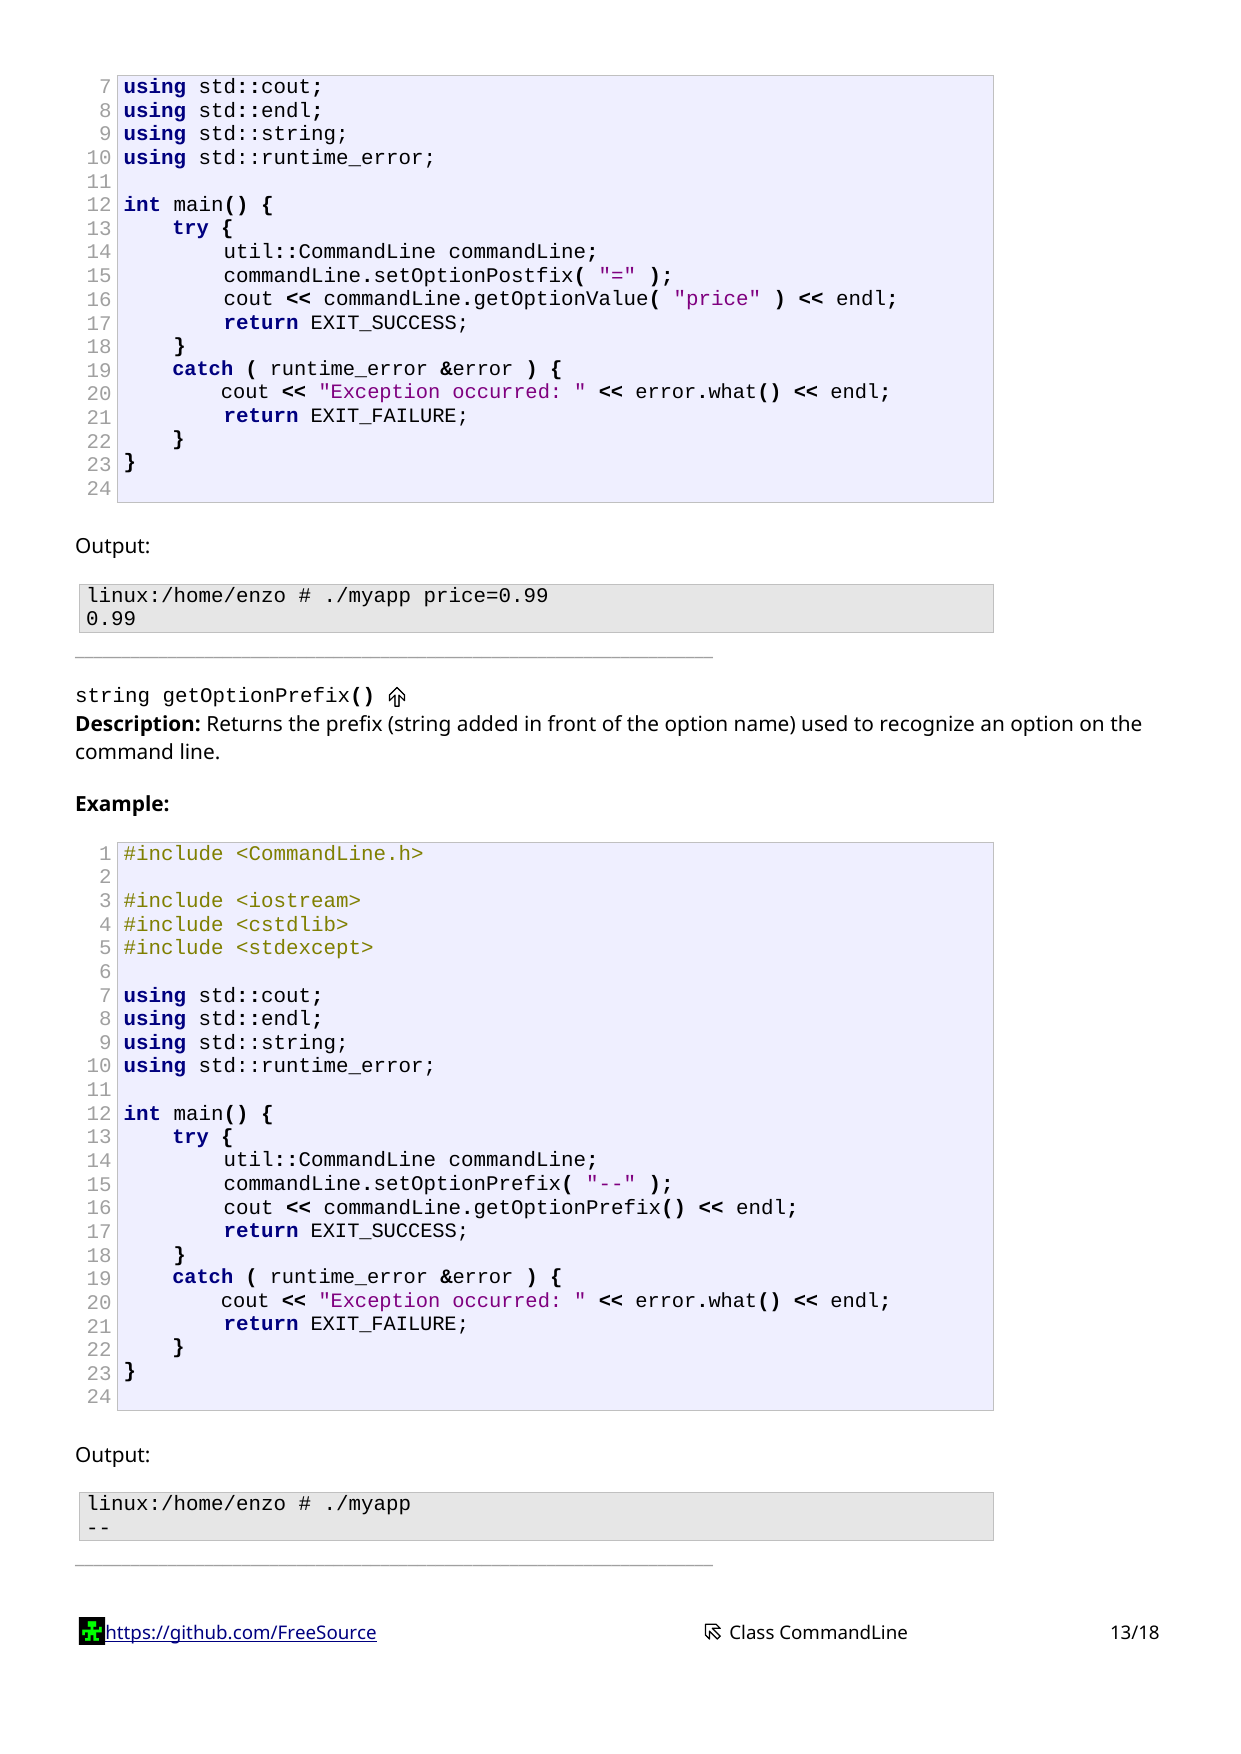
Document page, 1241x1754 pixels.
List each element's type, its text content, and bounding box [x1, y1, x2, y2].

text Description: Returns the prefix (string added in front of the option name) used to recognize an option on the command line. [75, 709, 1165, 766]
table_header using std::cout; using std::endl; using std::string; using std::runtime_error; int main() { try { util::CommandLine commandLine; commandLine.setOptionPostfix( "=" ); cout << commandLine.getOptionValue( "price" ) << endl; return EXIT_SUCCESS; } catch ( runtime_error &error ) { cout << "Exception occurred: " << error.what() << endl; return EXIT_FAILURE; } } [118, 76, 993, 502]
table_header linux:/home/enzo # ./myapp -- [80, 1493, 993, 1540]
text Output: [75, 1440, 1165, 1468]
table_header 7 8 9 10 11 12 13 14 15 16 17 18 19 20 21 22 23 24 [80, 75, 117, 502]
text _____________________________________________________________________ [75, 1541, 1165, 1570]
text Output: [75, 531, 1165, 560]
table_header #include <CommandLine.h> #include <iostream> #include <cstdlib> #include <stdexcept> using std::cout; using std::endl; using std::string; using std::runtime_error; int main() { try { util::CommandLine commandLine; commandLine.setOptionPrefix( "--" ); cout << commandLine.getOptionPrefix() << endl; return EXIT_SUCCESS; } catch ( runtime_error &error ) { cout << "Exception occurred: " << error.what() << endl; return EXIT_FAILURE; } } [118, 843, 993, 1410]
table_header linux:/home/enzo # ./myapp price=0.99 0.99 [80, 585, 993, 632]
text Example: [75, 789, 1165, 842]
picture [78, 1617, 106, 1645]
table_header 1 2 3 4 5 6 7 8 9 10 11 12 13 14 15 16 17 18 19 20 21 22 23 24 [80, 842, 117, 1410]
text _____________________________________________________________________ [75, 633, 1165, 661]
text string getOptionPrefix()  [75, 661, 1165, 709]
